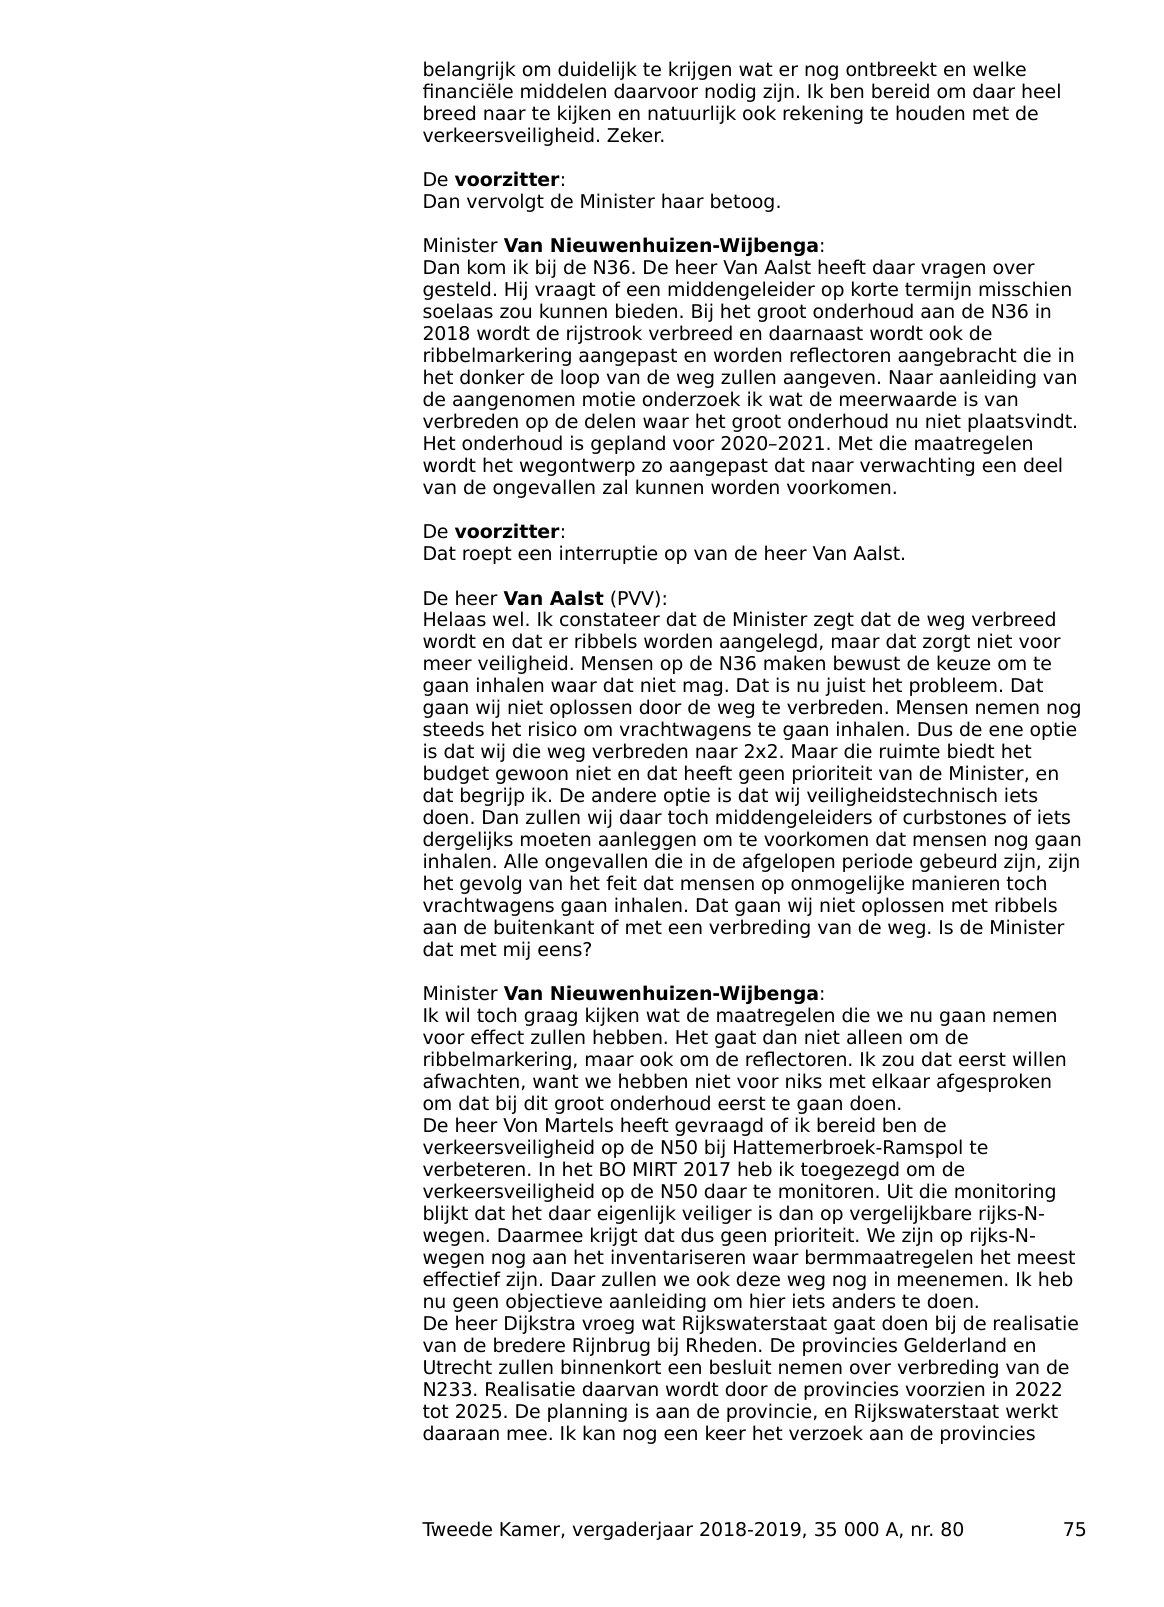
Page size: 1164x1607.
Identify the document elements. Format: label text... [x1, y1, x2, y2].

text Dat roept een interruptie op van de heer Van Aalst. [422, 543, 1087, 565]
text De heer Van Aalst (PVV): [422, 587, 1087, 609]
text Dan kom ik bij de N36. De heer Van Aalst heeft daar vragen over gesteld. Hij vraagt of een middengeleider op korte termijn misschien soelaas zou kunnen bieden. Bij het groot onderhoud aan de N36 in 2018 wordt de rijstrook verbreed en daarnaast wordt ook de ribbelmarkering aangepast en worden reflectoren aangebracht die in het donker de loop van de weg zullen aangeven. Naar aanleiding van de aangenomen motie onderzoek ik wat de meerwaarde is van verbreden op de delen waar het groot onderhoud nu niet plaatsvindt. Het onderhoud is gepland voor 2020–2021. Met die maatregelen wordt het wegontwerp zo aangepast dat naar verwachting een deel van de ongevallen zal kunnen worden voorkomen. [422, 257, 1087, 499]
text Dan vervolgt de Minister haar betoog. [422, 191, 1087, 213]
text De heer Dijkstra vroeg wat Rijkswaterstaat gaat doen bij de realisatie van de bredere Rijnbrug bij Rheden. De provincies Gelderland en Utrecht zullen binnenkort een besluit nemen over verbreding van de N233. Realisatie daarvan wordt door de provincies voorzien in 2022 tot 2025. De planning is aan de provincie, en Rijkswaterstaat werkt daaraan mee. Ik kan nog een keer het verzoek aan de provincies [422, 1313, 1087, 1445]
text Minister Van Nieuwenhuizen-Wijbenga: [422, 235, 1087, 257]
text Minister Van Nieuwenhuizen-Wijbenga: [422, 983, 1087, 1005]
text Ik wil toch graag kijken wat de maatregelen die we nu gaan nemen voor effect zullen hebben. Het gaat dan niet alleen om de ribbelmarkering, maar ook om de reflectoren. Ik zou dat eerst willen afwachten, want we hebben niet voor niks met elkaar afgesproken om dat bij dit groot onderhoud eerst te gaan doen. [422, 1005, 1087, 1115]
text De heer Von Martels heeft gevraagd of ik bereid ben de verkeersveiligheid op de N50 bij Hattemerbroek-Ramspol te verbeteren. In het BO MIRT 2017 heb ik toegezegd om de verkeersveiligheid op de N50 daar te monitoren. Uit die monitoring blijkt dat het daar eigenlijk veiliger is dan op vergelijkbare rijks-N-wegen. Daarmee krijgt dat dus geen prioriteit. We zijn op rijks-N-wegen nog aan het inventariseren waar bermmaatregelen het meest effectief zijn. Daar zullen we ook deze weg nog in meenemen. Ik heb nu geen objectieve aanleiding om hier iets anders te doen. [422, 1115, 1087, 1313]
text De voorzitter: [422, 521, 1087, 543]
text Helaas wel. Ik constateer dat de Minister zegt dat de weg verbreed wordt en dat er ribbels worden aangelegd, maar dat zorgt niet voor meer veiligheid. Mensen op de N36 maken bewust de keuze om te gaan inhalen waar dat niet mag. Dat is nu juist het probleem. Dat gaan wij niet oplossen door de weg te verbreden. Mensen nemen nog steeds het risico om vrachtwagens te gaan inhalen. Dus de ene optie is dat wij die weg verbreden naar 2x2. Maar die ruimte biedt het budget gewoon niet en dat heeft geen prioriteit van de Minister, en dat begrijp ik. De andere optie is dat wij veiligheidstechnisch iets doen. Dan zullen wij daar toch middengeleiders of curbstones of iets dergelijks moeten aanleggen om te voorkomen dat mensen nog gaan inhalen. Alle ongevallen die in de afgelopen periode gebeurd zijn, zijn het gevolg van het feit dat mensen op onmogelijke manieren toch vrachtwagens gaan inhalen. Dat gaan wij niet oplossen met ribbels aan de buitenkant of met een verbreding van de weg. Is de Minister dat met mij eens? [422, 609, 1087, 961]
text De voorzitter: [422, 169, 1087, 191]
text belangrijk om duidelijk te krijgen wat er nog ontbreekt en welke financiële middelen daarvoor nodig zijn. Ik ben bereid om daar heel breed naar te kijken en natuurlijk ook rekening te houden met de verkeersveiligheid. Zeker. [422, 59, 1087, 147]
